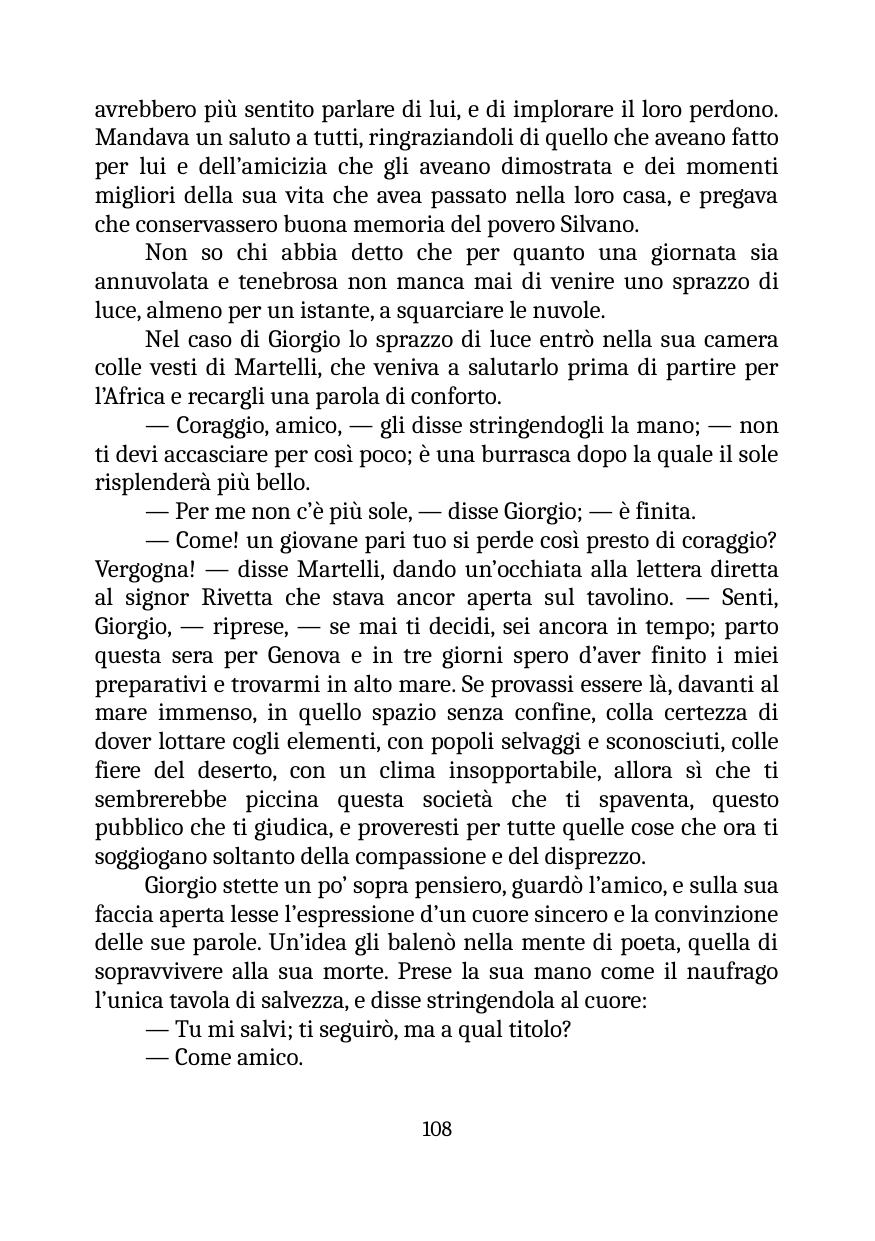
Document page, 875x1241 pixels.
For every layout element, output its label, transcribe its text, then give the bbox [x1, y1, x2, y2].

text — Coraggio, amico, — gli disse stringendogli la mano; — non ti devi accasciare per così poco; è una burrasca dopo la quale il sole risplenderà più bello. [94, 411, 779, 497]
text — Per me non c’è più sole, — disse Giorgio; — è finita. [94, 497, 779, 526]
text Giorgio stette un po’ sopra pensiero, guardò l’amico, e sulla sua faccia aperta lesse l’espressione d’un cuore sincero e la convinzione delle sue parole. Un’idea gli balenò nella mente di poeta, quella di sopravvivere alla sua morte. Prese la sua mano come il naufrago l’unica tavola di salvezza, e disse stringendola al cuore: [94, 871, 779, 1014]
text — Tu mi salvi; ti seguirò, ma a qual titolo? [94, 1014, 779, 1043]
text Non so chi abbia detto che per quanto una giornata sia annuvolata e tenebrosa non manca mai di venire uno sprazzo di luce, almeno per un istante, a squarciare le nuvole. [94, 238, 779, 324]
text — Come amico. [94, 1043, 779, 1072]
text avrebbero più sentito parlare di lui, e di implorare il loro perdono. Mandava un saluto a tutti, ringraziandoli di quello che aveano fatto per lui e dell’amicizia che gli aveano dimostrata e dei momenti migliori della sua vita che avea passato nella loro casa, e pregava che conservassero buona memoria del povero Silvano. [94, 94, 779, 238]
text — Come! un giovane pari tuo si perde così presto di coraggio? Vergogna! — disse Martelli, dando un’occhiata alla lettera diretta al signor Rivetta che stava ancor aperta sul tavolino. — Senti, Giorgio, — riprese, — se mai ti decidi, sei ancora in tempo; parto questa sera per Genova e in tre giorni spero d’aver finito i miei preparativi e trovarmi in alto mare. Se provassi essere là, davanti al mare immenso, in quello spazio senza confine, colla certezza di dover lottare cogli elementi, con popoli selvaggi e sconosciuti, colle fiere del deserto, con un clima insopportabile, allora sì che ti sembrerebbe piccina questa società che ti spaventa, questo pubblico che ti giudica, e proveresti per tutte quelle cose che ora ti soggiogano soltanto della compassione e del disprezzo. [94, 526, 779, 871]
text Nel caso di Giorgio lo sprazzo di luce entrò nella sua camera colle vesti di Martelli, che veniva a salutarlo prima di partire per l’Africa e recargli una parola di conforto. [94, 324, 779, 411]
